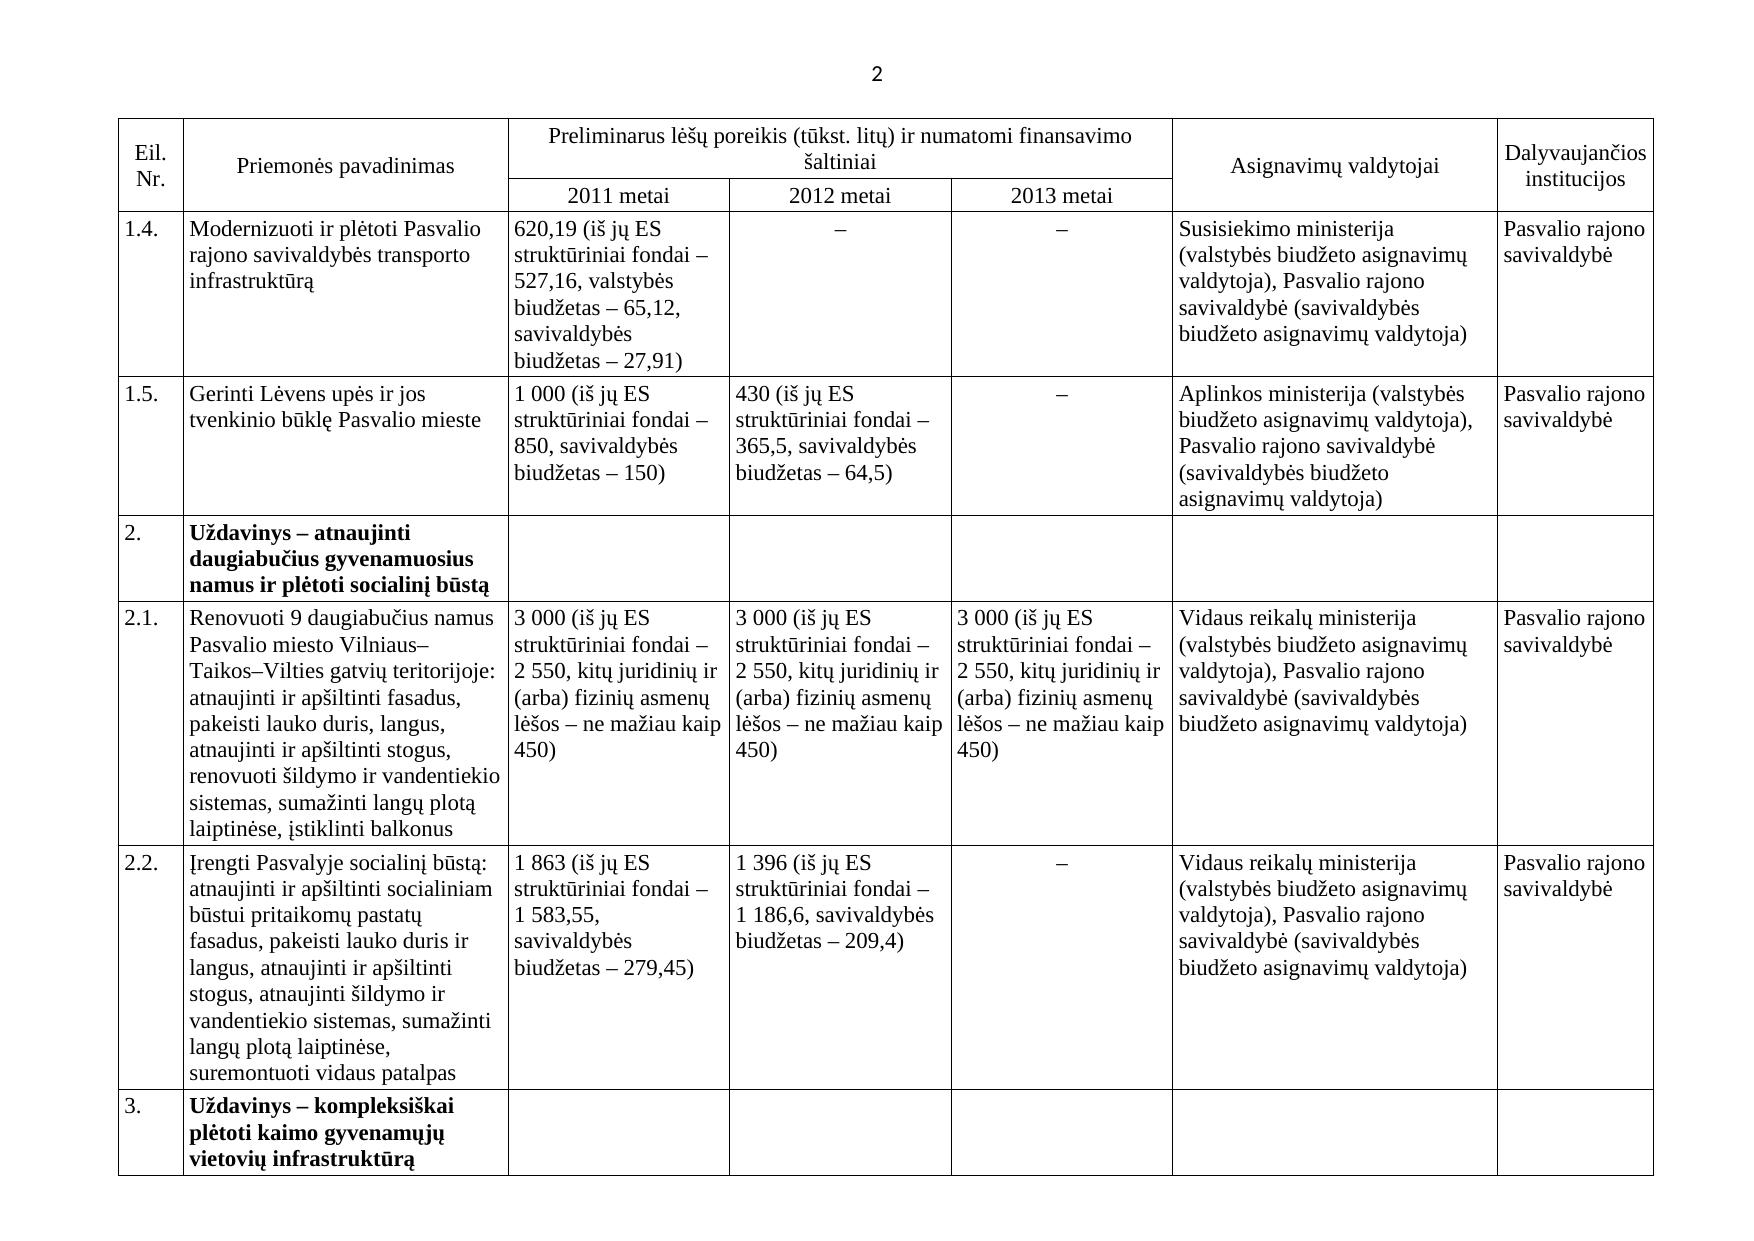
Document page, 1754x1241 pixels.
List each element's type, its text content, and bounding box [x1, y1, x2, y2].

table_cell 1.4. [119, 212, 183, 376]
table_cell 1.5. [119, 377, 183, 514]
table_cell – [952, 377, 1172, 514]
table_cell 1 396 (iš jų ES struktūriniai fondai – 1 186,6, savivaldybės biudžetas – 209,4) [730, 846, 951, 1089]
table_cell 3 000 (iš jų ES struktūriniai fondai – 2 550, kitų juridinių ir (arba) fizinių asmenų lėšos – ne mažiau kaip 450) [952, 602, 1172, 844]
table_cell 2. [119, 516, 183, 601]
table_cell [1173, 1090, 1497, 1174]
table_cell 2.2. [119, 846, 183, 1089]
table_cell Vidaus reikalų ministerija (valstybės biudžeto asignavimų valdytoja), Pasvalio rajono savivaldybė (savivaldybės biudžeto asignavimų valdytoja) [1173, 602, 1497, 844]
table_cell Aplinkos ministerija (valstybės biudžeto asignavimų valdytoja), Pasvalio rajono savivaldybė (savivaldybės biudžeto asignavimų valdytoja) [1173, 377, 1497, 514]
table_cell [952, 1090, 1172, 1174]
table_cell Pasvalio rajono savivaldybė [1498, 377, 1653, 514]
table_cell Gerinti Lėvens upės ir jos tvenkinio būklę Pasvalio mieste [184, 377, 508, 514]
table_cell [1173, 516, 1497, 601]
table_cell Pasvalio rajono savivaldybė [1498, 846, 1653, 1089]
table_cell Renovuoti 9 daugiabučius namus Pasvalio miesto Vilniaus–Taikos–Vilties gatvių teritorijoje: atnaujinti ir apšiltinti fasadus, pakeisti lauko duris, langus, atnaujinti ir apšiltinti stogus, renovuoti šildymo ir vandentiekio sistemas, sumažinti langų plotą laiptinėse, įstiklinti balkonus [184, 602, 508, 844]
table_cell Įrengti Pasvalyje socialinį būstą: atnaujinti ir apšiltinti socialiniam būstui pritaikomų pastatų fasadus, pakeisti lauko duris ir langus, atnaujinti ir apšiltinti stogus, atnaujinti šildymo ir vandentiekio sistemas, sumažinti langų plotą laiptinėse, suremontuoti vidaus patalpas [184, 846, 508, 1089]
table_header Eil. Nr. [119, 119, 183, 211]
table_cell Uždavinys – atnaujinti daugiabučius gyvenamuosius namus ir plėtoti socialinį būstą [184, 516, 508, 601]
table_cell 3. [119, 1090, 183, 1174]
table_cell 1 863 (iš jų ES struktūriniai fondai – 1 583,55, savivaldybės biudžetas – 279,45) [509, 846, 729, 1089]
table_cell Susisiekimo ministerija (valstybės biudžeto asignavimų valdytoja), Pasvalio rajono savivaldybė (savivaldybės biudžeto asignavimų valdytoja) [1173, 212, 1497, 376]
table_cell 3 000 (iš jų ES struktūriniai fondai – 2 550, kitų juridinių ir (arba) fizinių asmenų lėšos – ne mažiau kaip 450) [509, 602, 729, 844]
table_cell 2012 metai [730, 179, 951, 211]
table_cell Modernizuoti ir plėtoti Pasvalio rajono savivaldybės transporto infrastruktūrą [184, 212, 508, 376]
table_cell 430 (iš jų ES struktūriniai fondai – 365,5, savivaldybės biudžetas – 64,5) [730, 377, 951, 514]
table_header Asignavimų valdytojai [1173, 119, 1497, 211]
table_cell Uždavinys – kompleksiškai plėtoti kaimo gyvenamųjų vietovių infrastruktūrą [184, 1090, 508, 1174]
table_cell – [730, 212, 951, 376]
table_cell 2011 metai [509, 179, 729, 211]
table_cell [730, 1090, 951, 1174]
table_cell [952, 516, 1172, 601]
table_cell [509, 1090, 729, 1174]
table_cell [730, 516, 951, 601]
table_header Priemonės pavadinimas [184, 119, 508, 211]
table_cell [509, 516, 729, 601]
table_cell – [952, 212, 1172, 376]
table_cell 2.1. [119, 602, 183, 844]
table_cell 3 000 (iš jų ES struktūriniai fondai – 2 550, kitų juridinių ir (arba) fizinių asmenų lėšos – ne mažiau kaip 450) [730, 602, 951, 844]
table_header Dalyvaujančios institucijos [1498, 119, 1653, 211]
table_cell [1498, 1090, 1653, 1174]
table_cell – [952, 846, 1172, 1089]
table_cell Vidaus reikalų ministerija (valstybės biudžeto asignavimų valdytoja), Pasvalio rajono savivaldybė (savivaldybės biudžeto asignavimų valdytoja) [1173, 846, 1497, 1089]
table_cell [1498, 516, 1653, 601]
table_cell Pasvalio rajono savivaldybė [1498, 602, 1653, 844]
table_cell 2013 metai [952, 179, 1172, 211]
table_cell 1 000 (iš jų ES struktūriniai fondai – 850, savivaldybės biudžetas – 150) [509, 377, 729, 514]
table_header Preliminarus lėšų poreikis (tūkst. litų) ir numatomi finansavimo šaltiniai [509, 119, 1172, 178]
table_cell 620,19 (iš jų ES struktūriniai fondai – 527,16, valstybės biudžetas – 65,12, savivaldybės biudžetas – 27,91) [509, 212, 729, 376]
table_cell Pasvalio rajono savivaldybė [1498, 212, 1653, 376]
